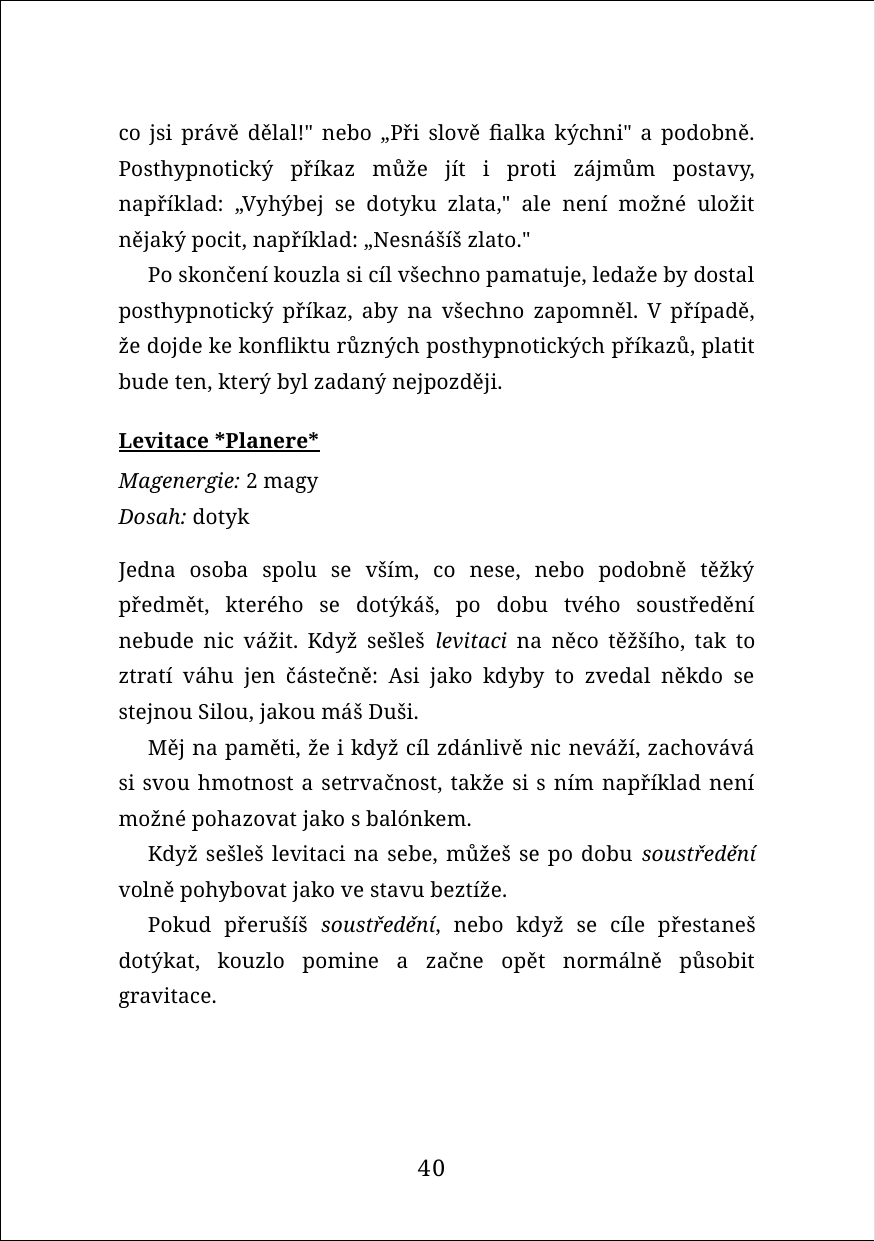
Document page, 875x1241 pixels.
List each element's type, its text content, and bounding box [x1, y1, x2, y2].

subtitle Levitace *Planere* [118, 426, 756, 454]
text Magenergie: 2 magy Dosah: dotyk [118, 466, 756, 530]
text co jsi právě dělal!" nebo „Při slově fialka kýchni" a podobně. Posthypnotický příkaz může jít i proti zájmům postavy, například: „Vyhýbej se dotyku zlata," ale není možné uložit nějaký pocit, například: „Nesnášíš zlato." Po skončení kouzla si cíl všechno pamatuje, ledaže by dostal posthypnotický příkaz, aby na všechno zapomněl. V případě, že dojde ke konfliktu různých posthypnotických příkazů, platit bude ten, který byl zadaný nejpozději. [118, 118, 756, 395]
text Jedna osoba spolu se vším, co nese, nebo podobně těžký předmět, kterého se dotýkáš, po dobu tvého soustředění nebude nic vážit. Když sešleš levitaci na něco těžšího, tak to ztratí váhu jen částečně: Asi jako kdyby to zvedal někdo se stejnou Silou, jakou máš Duši. Měj na paměti, že i když cíl zdánlivě nic neváží, zachovává si svou hmotnost a setrvačnost, takže si s ním například není možné pohazovat jako s balónkem. Když sešleš levitaci na sebe, můžeš se po dobu soustředění volně pohybovat jako ve stavu beztíže. Pokud přerušíš soustředění, nebo když se cíle přestaneš dotýkat, kouzlo pomine a začne opět normálně působit gravitace. [118, 555, 756, 1010]
